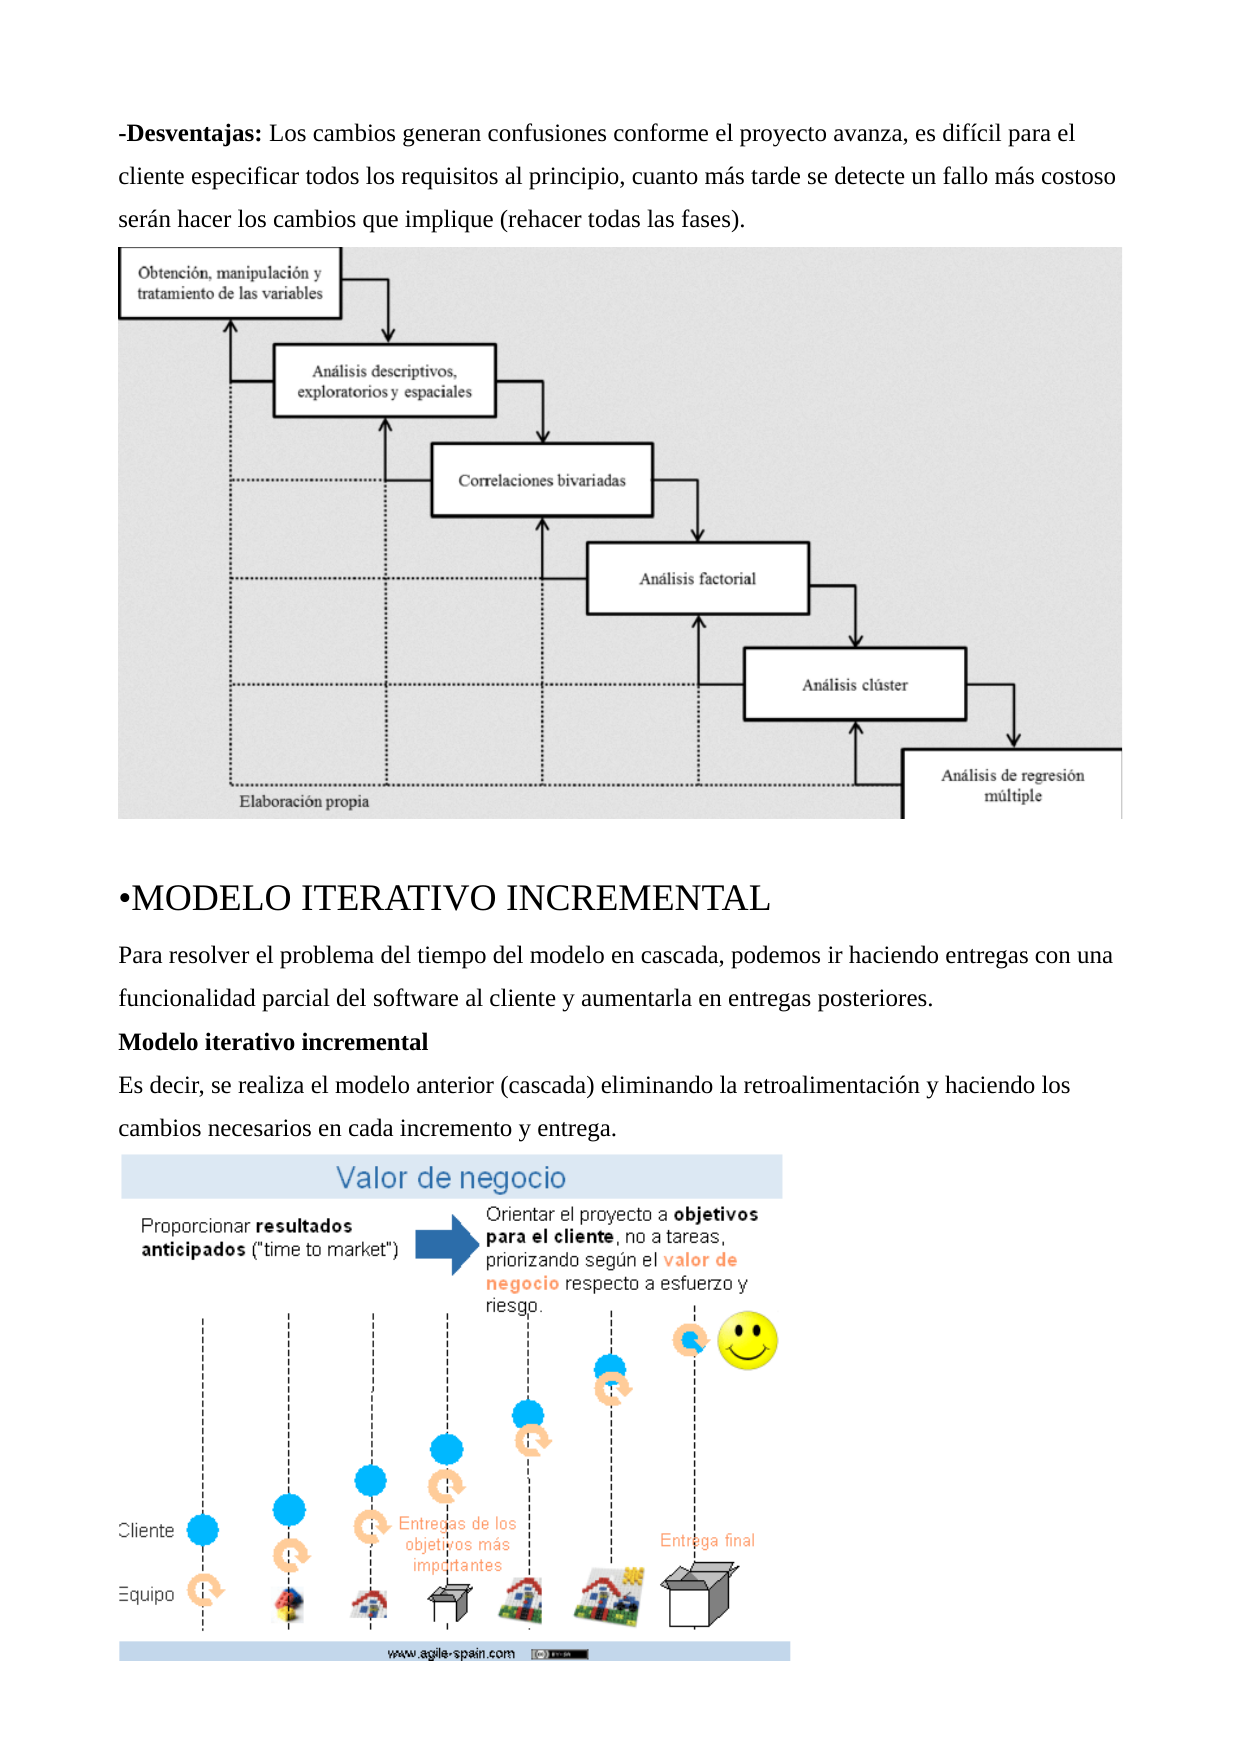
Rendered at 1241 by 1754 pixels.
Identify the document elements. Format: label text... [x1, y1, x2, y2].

picture [119, 1152, 793, 1661]
picture [118, 247, 1123, 819]
text -Desventajas: Los cambios generan confusiones conforme el proyecto avanza, es difícil para el cliente especificar todos los requisitos al principio, cuanto más tarde se detecte un fallo más costoso serán hacer los cambios que implique (rehacer todas las fases). [118, 118, 1122, 233]
text Es decir, se realiza el modelo anterior (cascada) eliminando la retroalimentación y haciendo los cambios necesarios en cada incremento y entrega. [118, 1070, 1122, 1142]
text Para resolver el problema del tiempo del modelo en cascada, podemos ir haciendo entregas con una funcionalidad parcial del software al cliente y aumentarla en entregas posteriores. [118, 940, 1122, 1012]
text Modelo iterativo incremental [118, 1027, 1122, 1055]
text •MODELO ITERATIVO INCREMENTAL [118, 876, 1122, 919]
